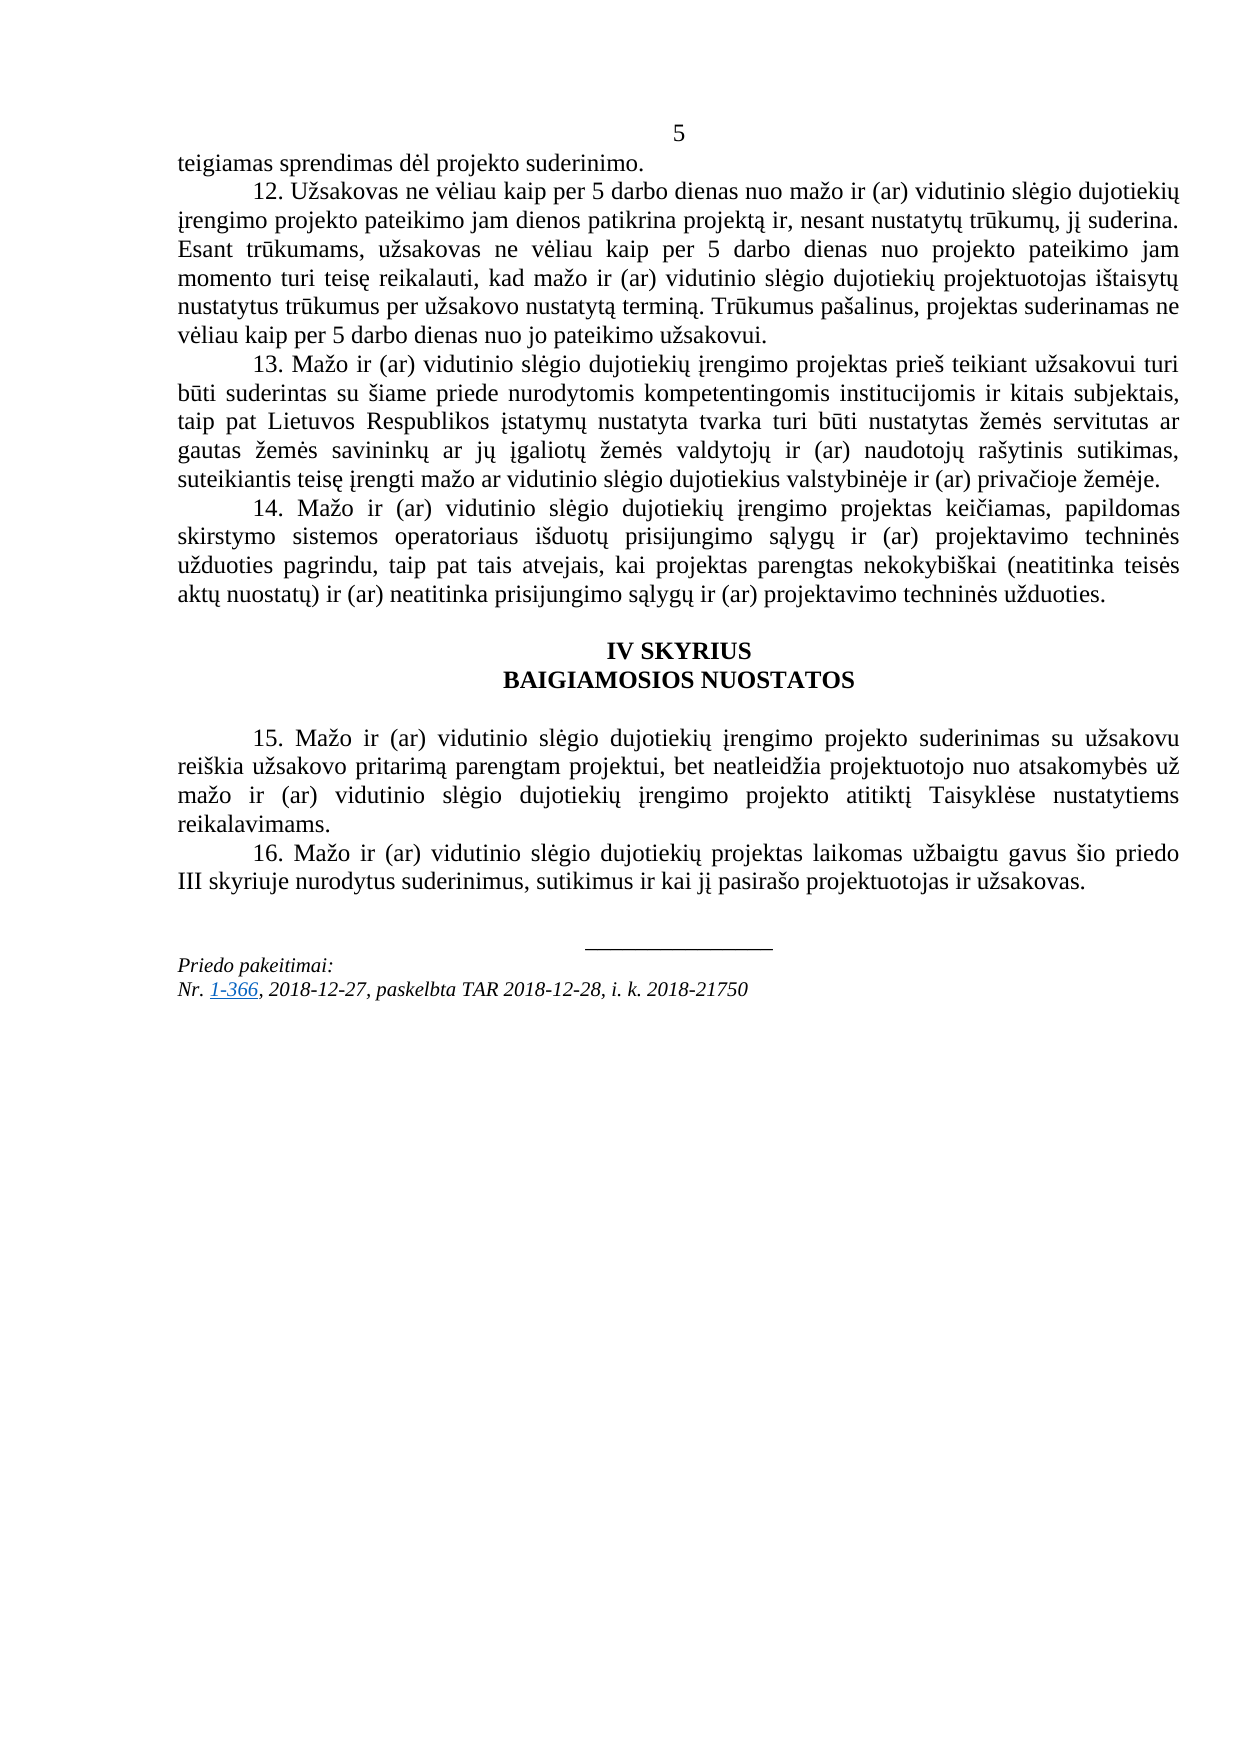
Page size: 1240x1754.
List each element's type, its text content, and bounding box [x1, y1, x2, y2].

text teigiamas sprendimas dėl projekto suderinimo. [177, 148, 1181, 176]
text 14. Mažo ir (ar) vidutinio slėgio dujotiekių įrengimo projektas keičiamas, papildomas skirstymo sistemos operatoriaus išduotų prisijungimo sąlygų ir (ar) projektavimo techninės užduoties pagrindu, taip pat tais atvejais, kai projektas parengtas nekokybiškai (neatitinka teisės aktų nuostatų) ir (ar) neatitinka prisijungimo sąlygų ir (ar) projektavimo techninės užduoties. [177, 493, 1181, 608]
text BAIGIAMOSIOS NUOSTATOS [177, 665, 1181, 694]
text 13. Mažo ir (ar) vidutinio slėgio dujotiekių įrengimo projektas prieš teikiant užsakovui turi būti suderintas su šiame priede nurodytomis kompetentingomis institucijomis ir kitais subjektais, taip pat Lietuvos Respublikos įstatymų nustatyta tvarka turi būti nustatytas žemės servitutas ar gautas žemės savininkų ar jų įgaliotų žemės valdytojų ir (ar) naudotojų rašytinis sutikimas, suteikiantis teisę įrengti mažo ar vidutinio slėgio dujotiekius valstybinėje ir (ar) privačioje žemėje. [177, 349, 1181, 493]
text _______________ [177, 924, 1181, 953]
text Nr. 1-366, 2018-12-27, paskelbta TAR 2018-12-28, i. k. 2018-21750 [177, 977, 1181, 1001]
text IV SKYRIUS [177, 636, 1181, 665]
text Priedo pakeitimai: [177, 953, 1181, 977]
text 16. Mažo ir (ar) vidutinio slėgio dujotiekių projektas laikomas užbaigtu gavus šio priedo III skyriuje nurodytus suderinimus, sutikimus ir kai jį pasirašo projektuotojas ir užsakovas. [177, 838, 1181, 895]
text 12. Užsakovas ne vėliau kaip per 5 darbo dienas nuo mažo ir (ar) vidutinio slėgio dujotiekių įrengimo projekto pateikimo jam dienos patikrina projektą ir, nesant nustatytų trūkumų, jį suderina. Esant trūkumams, užsakovas ne vėliau kaip per 5 darbo dienas nuo projekto pateikimo jam momento turi teisę reikalauti, kad mažo ir (ar) vidutinio slėgio dujotiekių projektuotojas ištaisytų nustatytus trūkumus per užsakovo nustatytą terminą. Trūkumus pašalinus, projektas suderinamas ne vėliau kaip per 5 darbo dienas nuo jo pateikimo užsakovui. [177, 176, 1181, 349]
text 15. Mažo ir (ar) vidutinio slėgio dujotiekių įrengimo projekto suderinimas su užsakovu reiškia užsakovo pritarimą parengtam projektui, bet neatleidžia projektuotojo nuo atsakomybės už mažo ir (ar) vidutinio slėgio dujotiekių įrengimo projekto atitiktį Taisyklėse nustatytiems reikalavimams. [177, 723, 1181, 838]
